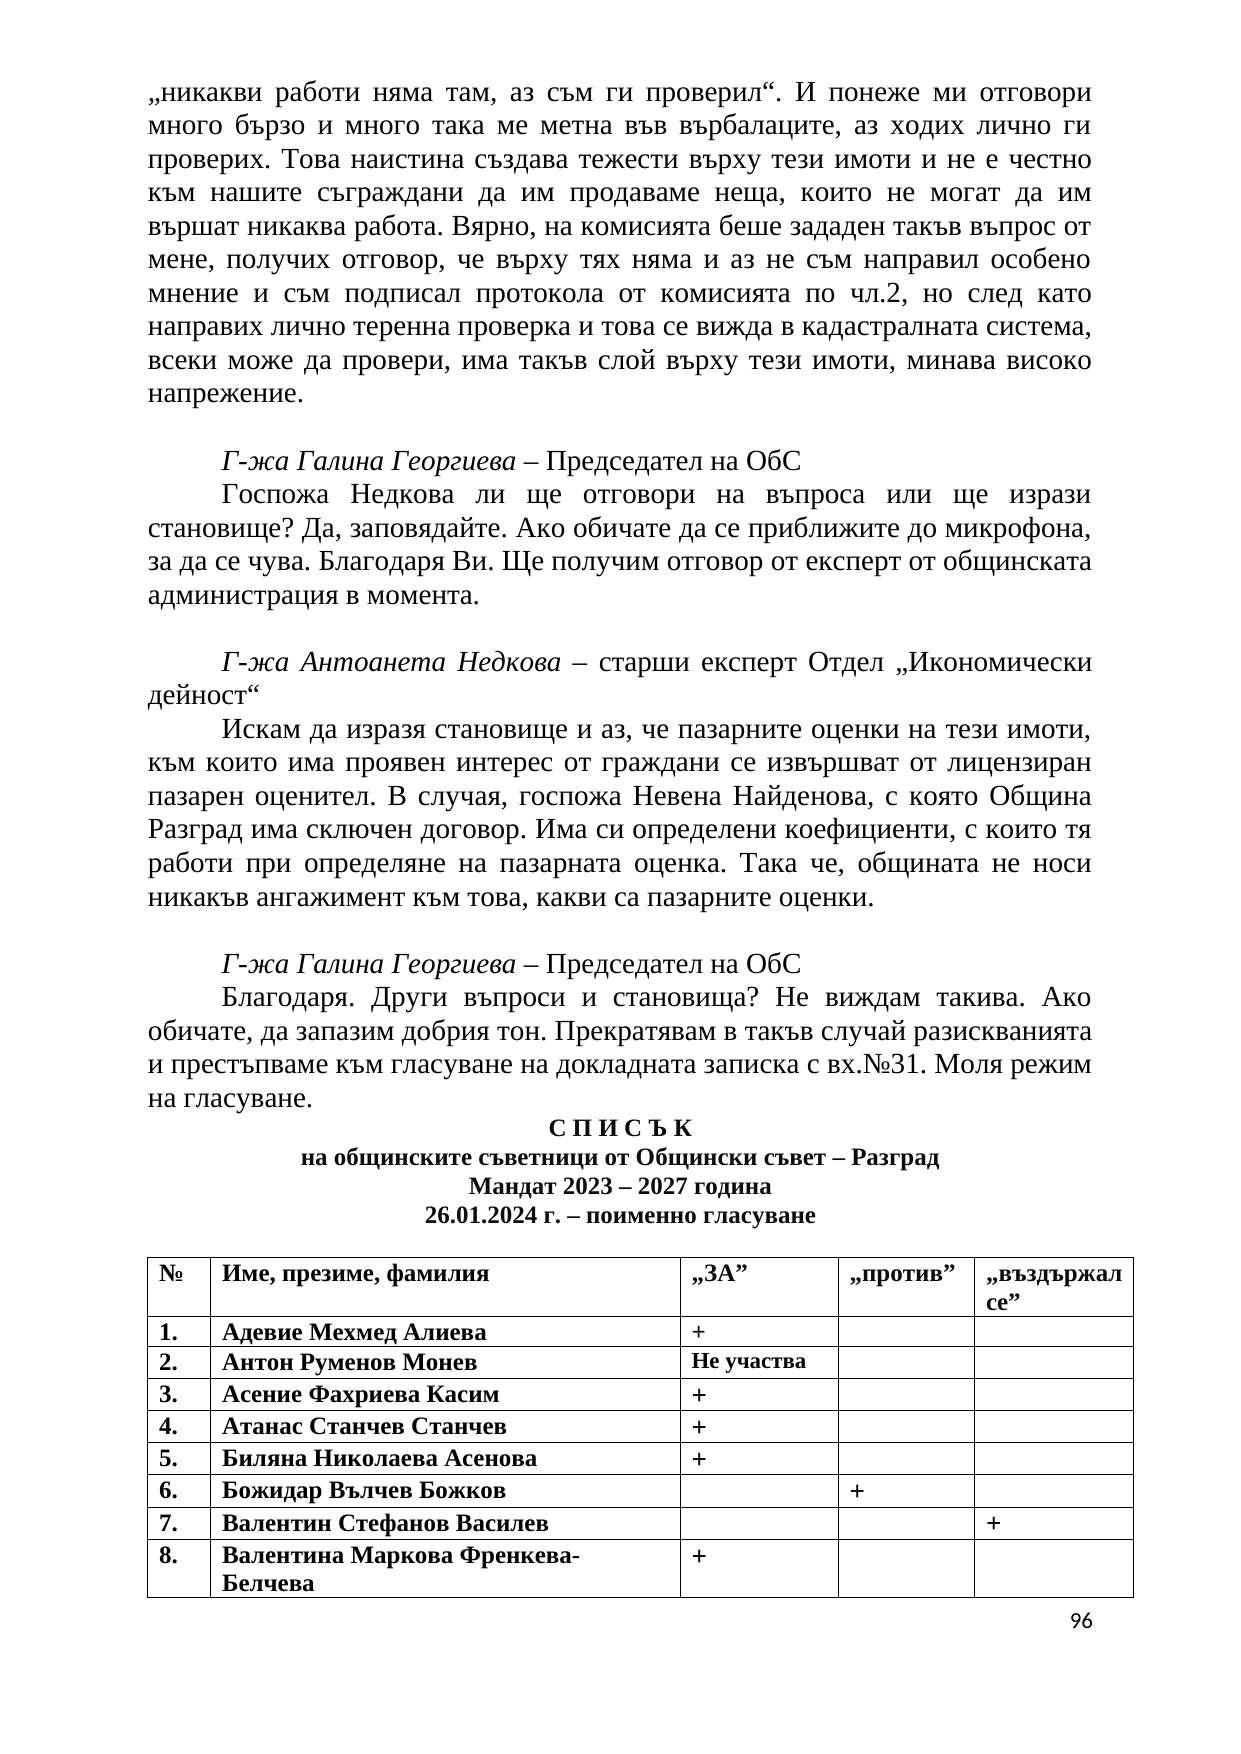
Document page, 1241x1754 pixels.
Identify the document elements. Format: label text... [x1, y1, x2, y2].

table_cell 7. [148, 1508, 210, 1539]
table_cell Атанас Станчев Станчев [211, 1411, 680, 1442]
table_cell 2. [148, 1347, 210, 1378]
table_cell Адевие Мехмед Алиева [211, 1317, 680, 1346]
table_cell Валентина Маркова Френкева-Белчева [211, 1540, 680, 1597]
table_cell Антон Руменов Монев [211, 1347, 680, 1378]
table_cell [839, 1508, 974, 1539]
table_cell + [681, 1443, 838, 1474]
table_cell + [681, 1317, 838, 1346]
table_cell + [681, 1540, 838, 1597]
table_cell + [681, 1411, 838, 1442]
text на общинските съветници от Общински съвет – Разград [148, 1142, 1093, 1171]
table_cell [839, 1443, 974, 1474]
table_cell 5. [148, 1443, 210, 1474]
table_cell [839, 1347, 974, 1378]
table_cell [975, 1475, 1133, 1507]
table_cell 8. [148, 1540, 210, 1597]
text Г-жа Галина Георгиева – Председател на ОбС [148, 946, 1093, 979]
text „никакви работи няма там, аз съм ги проверил“. И понеже ми отговори много бързо и много така ме метна във върбалаците, аз ходих лично ги проверих. Това наистина създава тежести върху тези имоти и не е честно към нашите съграждани да им продаваме неща, които не могат да им вършат никаква работа. Вярно, на комисията беше зададен такъв въпрос от мене, получих отговор, че върху тях няма и аз не съм направил особено мнение и съм подписал протокола от комисията по чл.2, но след като направих лично теренна проверка и това се вижда в кадастралната система, всеки може да провери, има такъв слой върху тези имоти, минава високо напрежение. [148, 74, 1093, 409]
table_cell Божидар Вълчев Божков [211, 1475, 680, 1507]
table_cell [839, 1317, 974, 1346]
table_cell + [975, 1508, 1133, 1539]
table_cell [839, 1411, 974, 1442]
table_cell 4. [148, 1411, 210, 1442]
table_cell 3. [148, 1379, 210, 1410]
table_header № [148, 1258, 210, 1316]
table_cell [681, 1508, 838, 1539]
subtitle Мандат 2023 – 2027 година [148, 1171, 1093, 1200]
table_header „ЗА” [681, 1258, 838, 1316]
table_cell [975, 1443, 1133, 1474]
table_cell [975, 1347, 1133, 1378]
table_header „против” [839, 1258, 974, 1316]
text Г-жа Антоанета Недкова – старши експерт Отдел „Икономически дейност“ [148, 644, 1093, 711]
table_cell Не участва [681, 1347, 838, 1378]
table_cell [975, 1379, 1133, 1410]
table_cell Асение Фахриева Касим [211, 1379, 680, 1410]
table_cell Валентин Стефанов Василев [211, 1508, 680, 1539]
text 26.01.2024 г. – поименно гласуване [148, 1200, 1093, 1228]
table_cell [681, 1475, 838, 1507]
table_cell [839, 1379, 974, 1410]
table_cell [975, 1411, 1133, 1442]
table_cell [975, 1540, 1133, 1597]
table_cell 1. [148, 1317, 210, 1346]
text Благодаря. Други въпроси и становища? Не виждам такива. Ако обичате, да запазим добрия тон. Прекратявам в такъв случай разискванията и престъпваме към гласуване на докладната записка с вх.№31. Моля режим на гласуване. [148, 979, 1093, 1113]
table_cell 6. [148, 1475, 210, 1507]
text Г-жа Галина Георгиева – Председател на ОбС [148, 443, 1093, 476]
table_cell + [681, 1379, 838, 1410]
text Госпожа Недкова ли ще отговори на въпроса или ще изрази становище? Да, заповядайте. Ако обичате да се приближите до микрофона, за да се чува. Благодаря Ви. Ще получим отговор от експерт от общинската администрация в момента. [148, 476, 1093, 610]
table_cell [975, 1317, 1133, 1346]
text Искам да изразя становище и аз, че пазарните оценки на тези имоти, към които има проявен интерес от граждани се извършват от лицензиран пазарен оценител. В случая, госпожа Невена Найденова, с която Община Разград има сключен договор. Има си определени коефициенти, с които тя работи при определяне на пазарната оценка. Така че, общината не носи никакъв ангажимент към това, какви са пазарните оценки. [148, 711, 1093, 912]
table_cell + [839, 1475, 974, 1507]
text С П И С Ъ К [148, 1113, 1093, 1142]
table_header Име, презиме, фамилия [211, 1258, 680, 1316]
table_header „въздържал се” [975, 1258, 1133, 1316]
table_cell [839, 1540, 974, 1597]
table_cell Биляна Николаева Асенова [211, 1443, 680, 1474]
